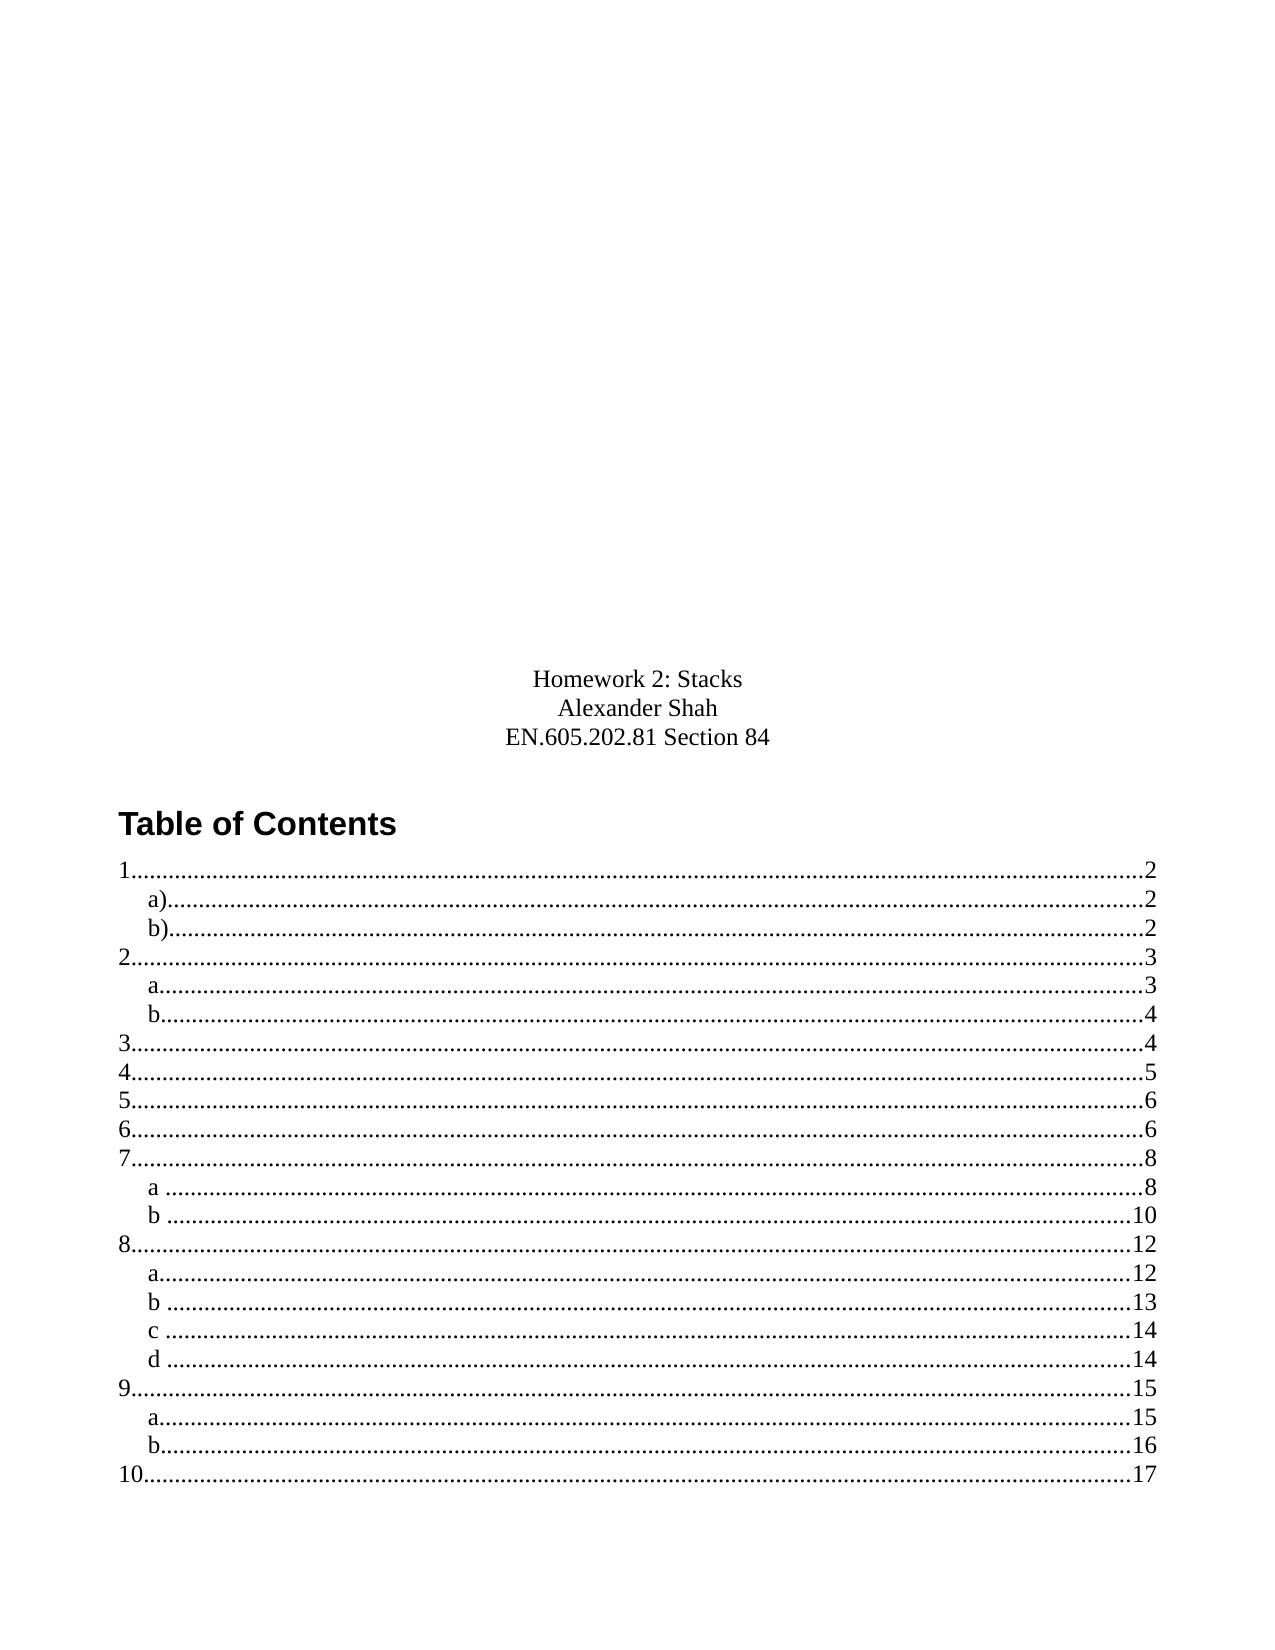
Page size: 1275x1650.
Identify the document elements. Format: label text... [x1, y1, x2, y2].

text d . 14 [148, 1344, 1157, 1373]
text a. 12 [148, 1258, 1157, 1287]
text a) 2 [148, 884, 1157, 913]
text 9. 15 [118, 1373, 1157, 1402]
text b . 10 [148, 1200, 1157, 1229]
text 10. 17 [118, 1459, 1157, 1488]
text a. 3 [148, 970, 1157, 999]
text b. 4 [148, 999, 1157, 1028]
text 7. 8 [118, 1143, 1157, 1172]
text Alexander Shah [118, 693, 1157, 722]
text a . 8 [148, 1172, 1157, 1200]
text c . 14 [148, 1315, 1157, 1344]
text 5. 6 [118, 1085, 1157, 1114]
text Homework 2: Stacks [118, 664, 1157, 693]
text 4. 5 [118, 1057, 1157, 1085]
text EN.605.202.81 Section 84 [118, 722, 1157, 751]
text b . 13 [148, 1287, 1157, 1315]
text 2. 3 [118, 942, 1157, 970]
subtitle Table of Contents [118, 804, 1157, 843]
text b) 2 [148, 913, 1157, 942]
text 3. 4 [118, 1028, 1157, 1057]
text b. 16 [148, 1430, 1157, 1459]
text 6. 6 [118, 1114, 1157, 1143]
text 1. 2 [118, 855, 1157, 884]
text a. 15 [148, 1402, 1157, 1430]
text 8. 12 [118, 1229, 1157, 1258]
